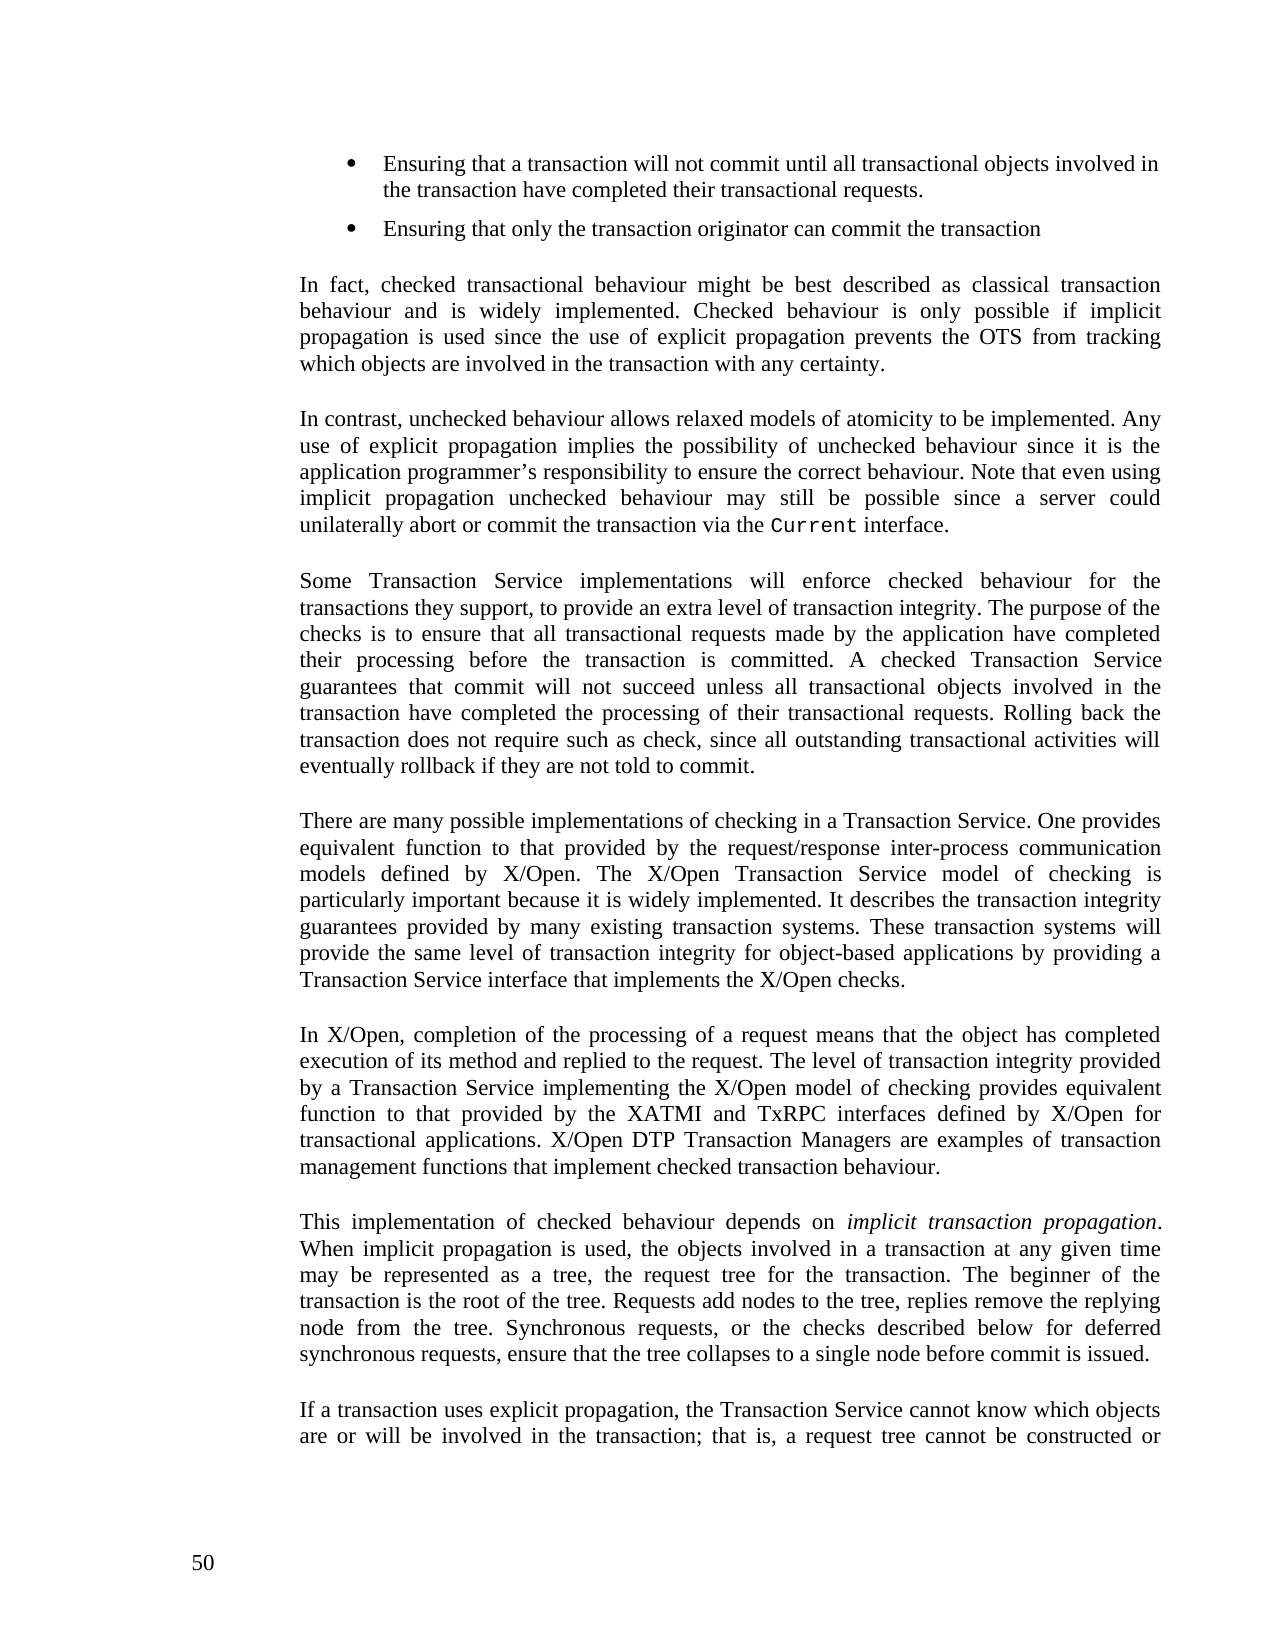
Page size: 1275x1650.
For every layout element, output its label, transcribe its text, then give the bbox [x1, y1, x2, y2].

text In fact, checked transactional behaviour might be best described as classical transaction behaviour and is widely implemented. Checked behaviour is only possible if implicit propagation is used since the use of explicit propagation prevents the OTS from tracking which objects are involved in the transaction with any certainty. [299, 271, 1162, 376]
text If a transaction uses explicit propagation, the Transaction Service cannot know which objects are or will be involved in the transaction; that is, a request tree cannot be constructed or [299, 1396, 1162, 1448]
text There are many possible implementations of checking in a Transaction Service. One provides equivalent function to that provided by the request/response inter-process communication models defined by X/Open. The X/Open Transaction Service model of checking is particularly important because it is widely implemented. It describes the transaction integrity guarantees provided by many existing transaction systems. These transaction systems will provide the same level of transaction integrity for object-based applications by providing a Transaction Service interface that implements the X/Open checks. [299, 807, 1162, 992]
text In X/Open, completion of the processing of a request means that the object has completed execution of its method and replied to the request. The level of transaction integrity provided by a Transaction Service implementing the X/Open model of checking provides equivalent function to that provided by the XATMI and TxRPC interfaces defined by X/Open for transactional applications. X/Open DTP Transaction Managers are examples of transaction management functions that implement checked transaction behaviour. [299, 1021, 1162, 1179]
list Ensuring that a transaction will not commit until all transactional objects involved in the transaction have completed their transactional requests. [347, 150, 1162, 203]
text This implementation of checked behaviour depends on implicit transaction propagation. When implicit propagation is used, the objects involved in a transaction at any given time may be represented as a tree, the request tree for the transaction. The beginner of the transaction is the root of the tree. Requests add nodes to the tree, replies remove the replying node from the tree. Synchronous requests, or the checks described below for deferred synchronous requests, ensure that the tree collapses to a single node before commit is issued. [299, 1208, 1162, 1367]
list Ensuring that only the transaction originator can commit the transaction [347, 215, 1162, 242]
text Some Transaction Service implementations will enforce checked behaviour for the transactions they support, to provide an extra level of transaction integrity. The purpose of the checks is to ensure that all transactional requests made by the application have completed their processing before the transaction is committed. A checked Transaction Service guarantees that commit will not succeed unless all transactional objects involved in the transaction have completed the processing of their transactional requests. Rolling back the transaction does not require such as check, since all outstanding transactional activities will eventually rollback if they are not told to commit. [299, 567, 1162, 778]
text In contrast, unchecked behaviour allows relaxed models of atomicity to be implemented. Any use of explicit propagation implies the possibility of unchecked behaviour since it is the application programmer’s responsibility to ensure the correct behaviour. Note that even using implicit propagation unchecked behaviour may still be possible since a server could unilaterally abort or commit the transaction via the Current interface. [299, 405, 1162, 538]
